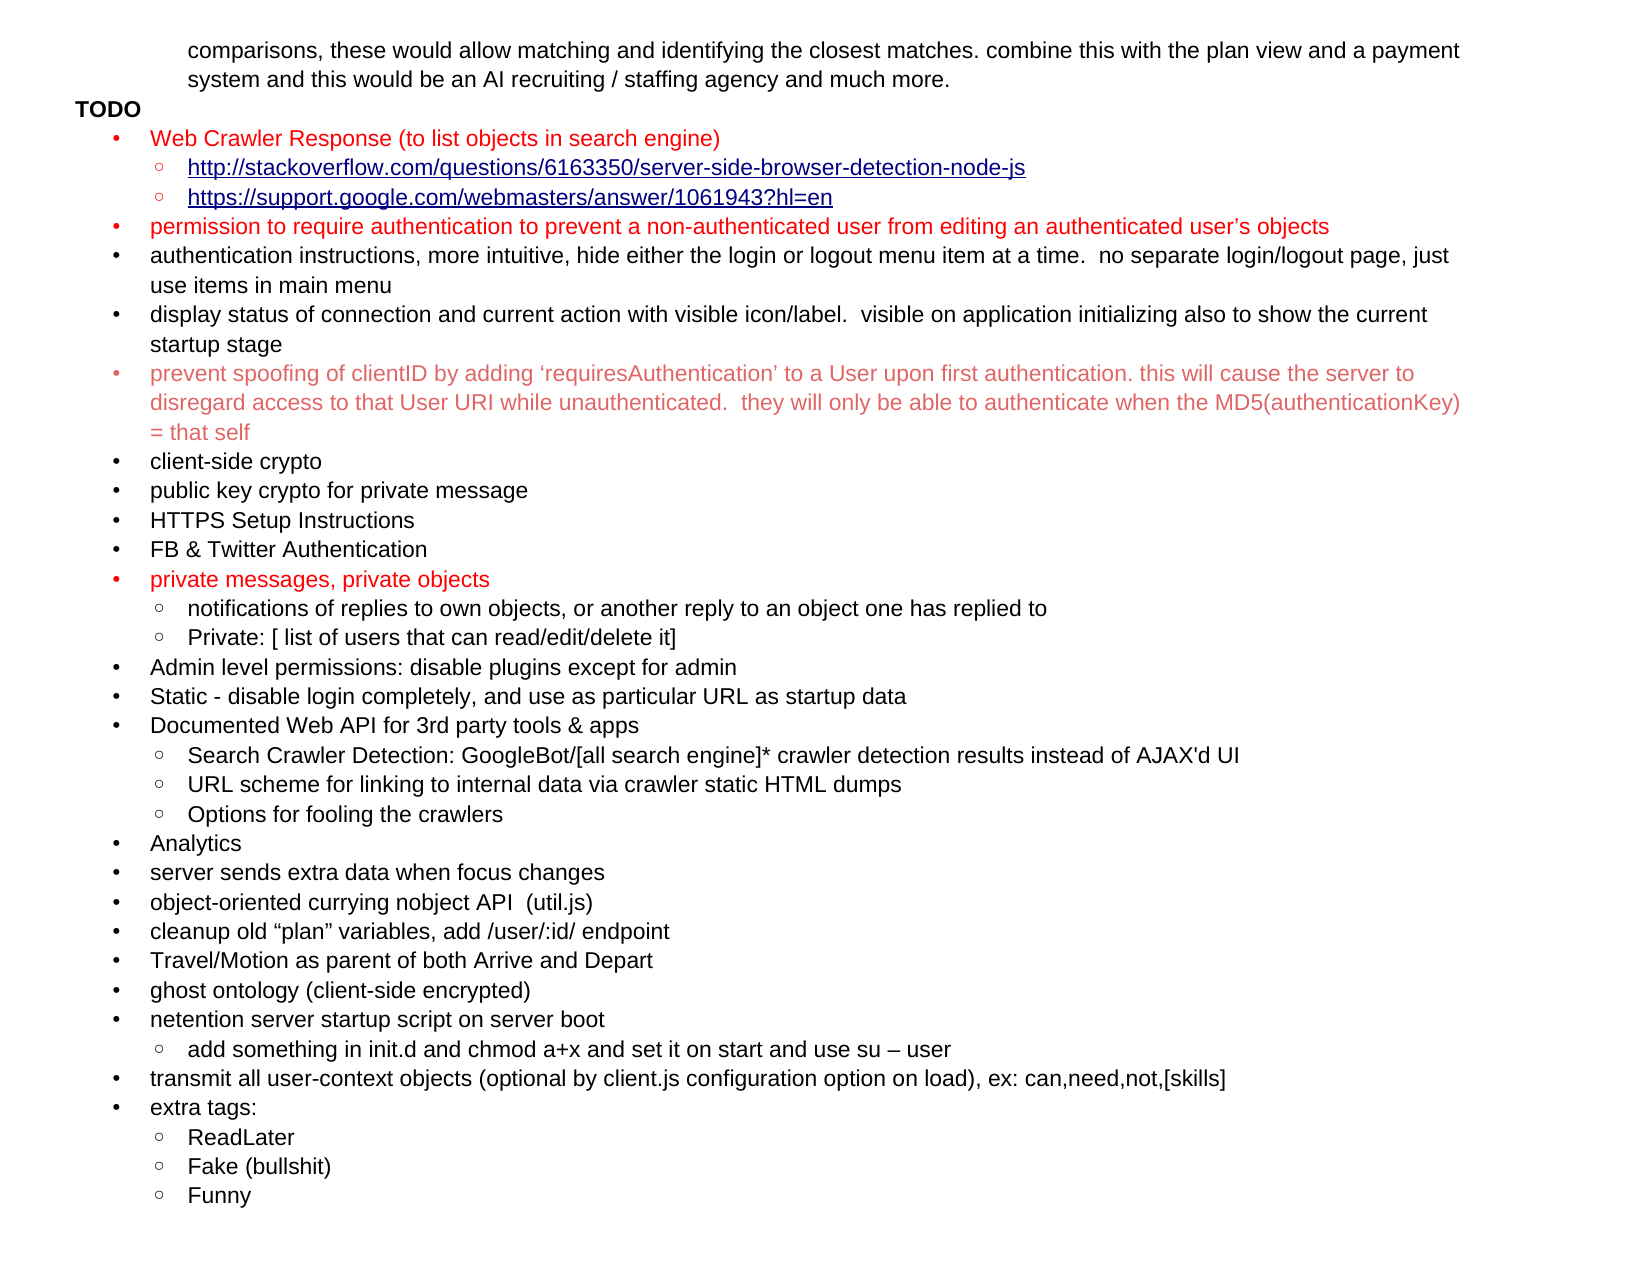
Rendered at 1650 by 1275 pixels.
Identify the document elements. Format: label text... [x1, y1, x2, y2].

list URL scheme for linking to internal data via crawler static HTML dumps [150, 772, 1462, 797]
list authentication instructions, more intuitive, hide either the login or logout menu item at a time. no separate login/logout page, just use items in main menu [112, 243, 1462, 298]
list Static - disable login completely, and use as particular URL as startup data [112, 684, 1462, 709]
list add something in init.d and chmod a+x and set it on start and use su – user [150, 1036, 1462, 1062]
list Funny [150, 1183, 1462, 1209]
list Travel/Motion as parent of both Arrive and Depart [112, 948, 1462, 974]
list notifications of replies to own objects, or another reply to an object one has replied to [150, 596, 1462, 621]
list permission to require authentication to prevent a non-authenticated user from editing an authenticated user’s objects [112, 214, 1462, 239]
list http://stackoverflow.com/questions/6163350/server-side-browser-detection-node-js [150, 155, 1462, 181]
list private messages, private objects [112, 566, 1462, 592]
list Fake (bullshit) [150, 1154, 1462, 1179]
list Private: [ list of users that can read/edit/delete it] [150, 625, 1462, 651]
list https://support.google.com/webmasters/answer/1061943?hl=en [150, 184, 1462, 210]
list Analytics [112, 831, 1462, 856]
list object-oriented currying nobject API (util.js) [112, 889, 1462, 915]
list comparisons, these would allow matching and identifying the closest matches. combine this with the plan view and a payment system and this would be an AI recruiting / staffing agency and much more. [150, 37, 1462, 92]
list Options for fooling the crawlers [150, 801, 1462, 827]
list FB & Twitter Authentication [112, 537, 1462, 562]
list server sends extra data when focus changes [112, 860, 1462, 886]
list Web Crawler Response (to list objects in search engine) [112, 126, 1462, 151]
list ghost ontology (client-side encrypted) [112, 977, 1462, 1003]
list client-side crypto [112, 449, 1462, 474]
list Documented Web API for 3rd party tools & apps [112, 713, 1462, 739]
list extra tags: [112, 1095, 1462, 1121]
list public key crypto for private message [112, 478, 1462, 504]
list netention server startup script on server boot [112, 1007, 1462, 1032]
list ReadLater [150, 1124, 1462, 1150]
list HTTPS Setup Instructions [112, 507, 1462, 533]
list transmit all user-context objects (optional by client.js configuration option on load), ex: can,need,not,[skills] [112, 1066, 1462, 1091]
list Admin level permissions: disable plugins except for admin [112, 654, 1462, 680]
list prevent spoofing of clientID by adding ‘requiresAuthentication’ to a User upon first authentication. this will cause the server to disregard access to that User URI while unauthenticated. they will only be able to authenticate when the MD5(authenticationKey) = that self [112, 361, 1462, 445]
list cleanup old “plan” variables, add /user/:id/ endpoint [112, 919, 1462, 944]
list Search Crawler Detection: GoogleBot/[all search engine]* crawler detection results instead of AJAX'd UI [150, 742, 1462, 768]
list display status of connection and current action with visible icon/label. visible on application initializing also to show the current startup stage [112, 302, 1462, 357]
text TODO [75, 96, 1462, 122]
